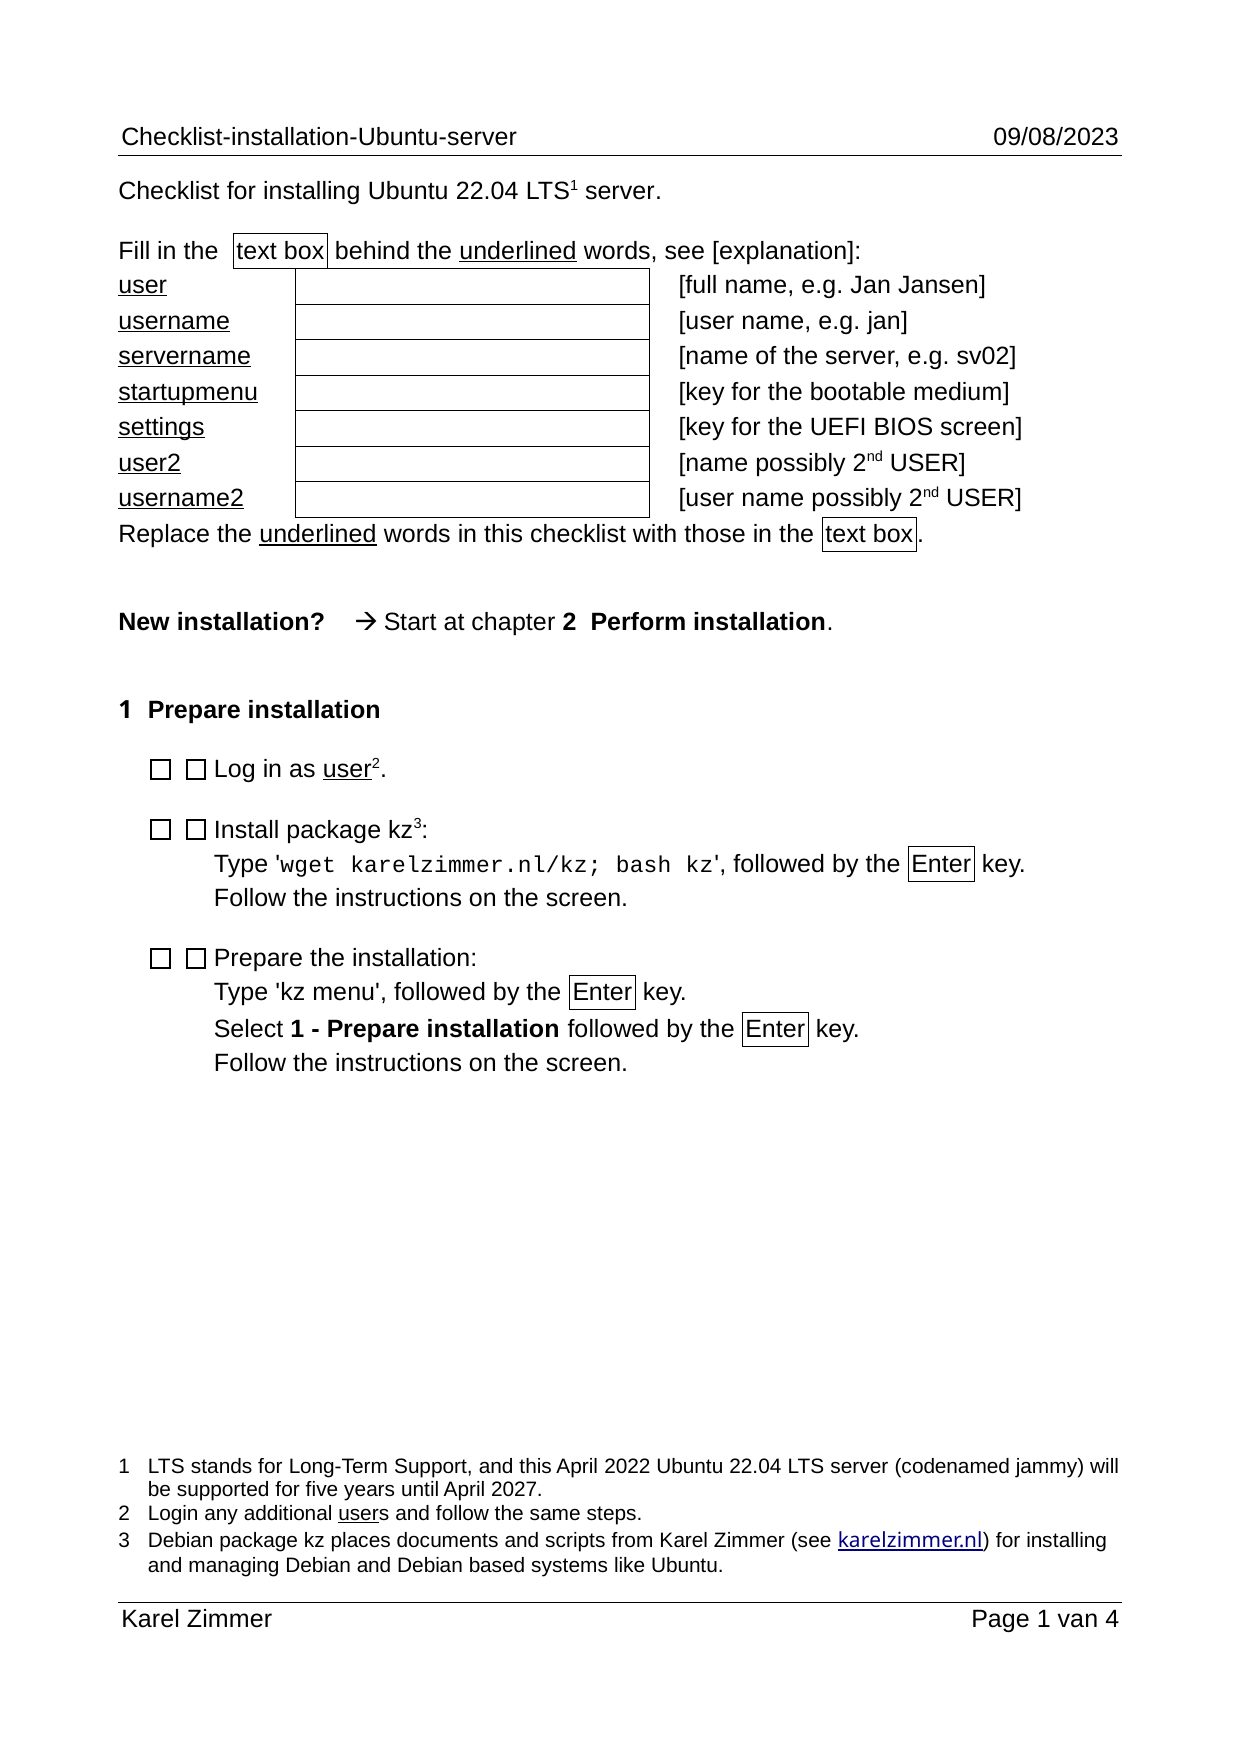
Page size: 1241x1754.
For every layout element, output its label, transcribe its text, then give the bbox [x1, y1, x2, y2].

text text box [823, 518, 916, 551]
table_cell [177, 883, 213, 913]
table_cell [177, 815, 213, 845]
table_cell [142, 1048, 177, 1078]
text text box [234, 234, 327, 268]
table_cell Select 1 - Prepare installation followed by the Enter key. [213, 1011, 1122, 1048]
table_cell [177, 913, 213, 943]
text user [118, 268, 295, 304]
table_cell [118, 845, 142, 882]
table_cell [177, 943, 213, 973]
table_header [118, 754, 142, 784]
table_cell [118, 943, 142, 973]
text STARTupMEnU [118, 375, 295, 410]
table_header [142, 754, 177, 784]
text Replace the underlined words in this checklist with those in the [118, 517, 822, 552]
table_cell [118, 815, 142, 845]
text . [917, 517, 1122, 552]
table_cell [142, 784, 177, 815]
table_cell [213, 784, 1122, 815]
table_cell [142, 1011, 177, 1048]
table_cell [142, 883, 177, 913]
text USERname [118, 304, 295, 339]
table_cell [142, 845, 177, 882]
table_cell [142, 943, 177, 973]
text [key for the UEFI BIOS screen] [650, 410, 1122, 446]
text Fill in the [118, 233, 233, 268]
text behind the underlined words, see [explanation]: [328, 233, 1122, 268]
text servERNAme [118, 339, 295, 375]
table_cell [118, 973, 142, 1011]
table_cell [213, 913, 1122, 943]
text SETTINGS [118, 410, 295, 446]
text New installation?  Start at chapter 2 Perform installation. [118, 608, 1122, 636]
table_cell Follow the instructions on the screen. [213, 883, 1122, 913]
table_cell [177, 973, 213, 1011]
table_cell Follow the instructions on the screen. [213, 1048, 1122, 1078]
table_cell [118, 1011, 142, 1048]
table_cell [177, 845, 213, 882]
table_cell Install package kz: [213, 815, 1122, 845]
text LTS stands for Long-Term Support, and this April 2022 Ubuntu 22.04 LTS server (codenamed jammy) will be supported for five years until April 2027. [118, 1454, 1122, 1501]
table_header [177, 754, 213, 784]
table_cell Prepare the installation: [213, 943, 1122, 973]
table_cell [118, 913, 142, 943]
text USERName2 [118, 481, 295, 517]
table_cell Type 'wget karelzimmer.nl/kz; bash kz', followed by the Enter key. [213, 845, 1122, 882]
table_cell [177, 1011, 213, 1048]
table_header Log in as USER. [213, 754, 1122, 784]
table_cell [177, 1048, 213, 1078]
text [user name, e.g. jan] [650, 304, 1122, 339]
table_cell Type 'kz menu', followed by the Enter key. [213, 973, 1122, 1011]
table_cell [142, 815, 177, 845]
text Checklist for installing Ubuntu 22.04 LTS server. [118, 177, 1122, 205]
table_cell [142, 973, 177, 1011]
table_cell [118, 784, 142, 815]
table_cell [177, 784, 213, 815]
text [name of the server, e.g. sv02] [650, 339, 1122, 375]
text [key for the bootable medium] [650, 375, 1122, 410]
text [user name possibly 2nd USER] [650, 481, 1122, 517]
list Prepare installation [118, 692, 1122, 726]
table_cell [118, 883, 142, 913]
table_cell [142, 913, 177, 943]
text [name possibly 2nd USER] [650, 446, 1122, 481]
text USER2 [118, 446, 295, 481]
text [full name, e.g. Jan Jansen] [650, 268, 1122, 304]
table_cell [118, 1048, 142, 1078]
